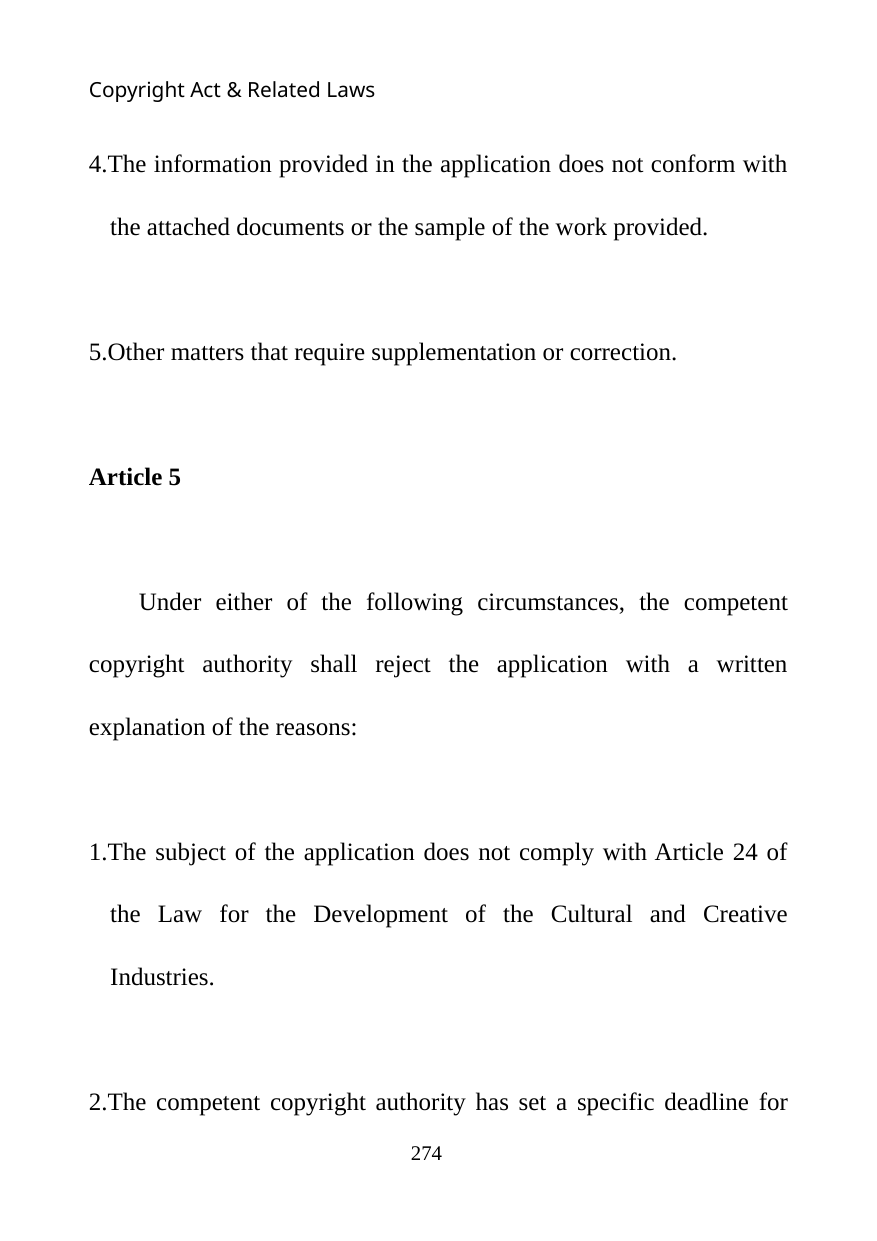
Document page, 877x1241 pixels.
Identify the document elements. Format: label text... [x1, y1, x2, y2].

text 2.The competent copyright authority has set a specific deadline for [89, 1060, 788, 1122]
text 1.The subject of the application does not comply with Article 24 of the Law for the Development of the Cultural and Creative Industries. [89, 810, 788, 997]
text 5.Other matters that require supplementation or correction. [89, 310, 788, 372]
text 4.The information provided in the application does not conform with the attached documents or the sample of the work provided. [89, 122, 788, 247]
text Article 5 [89, 435, 788, 497]
text Under either of the following circumstances, the competent copyright authority shall reject the application with a written explanation of the reasons: [89, 560, 788, 747]
